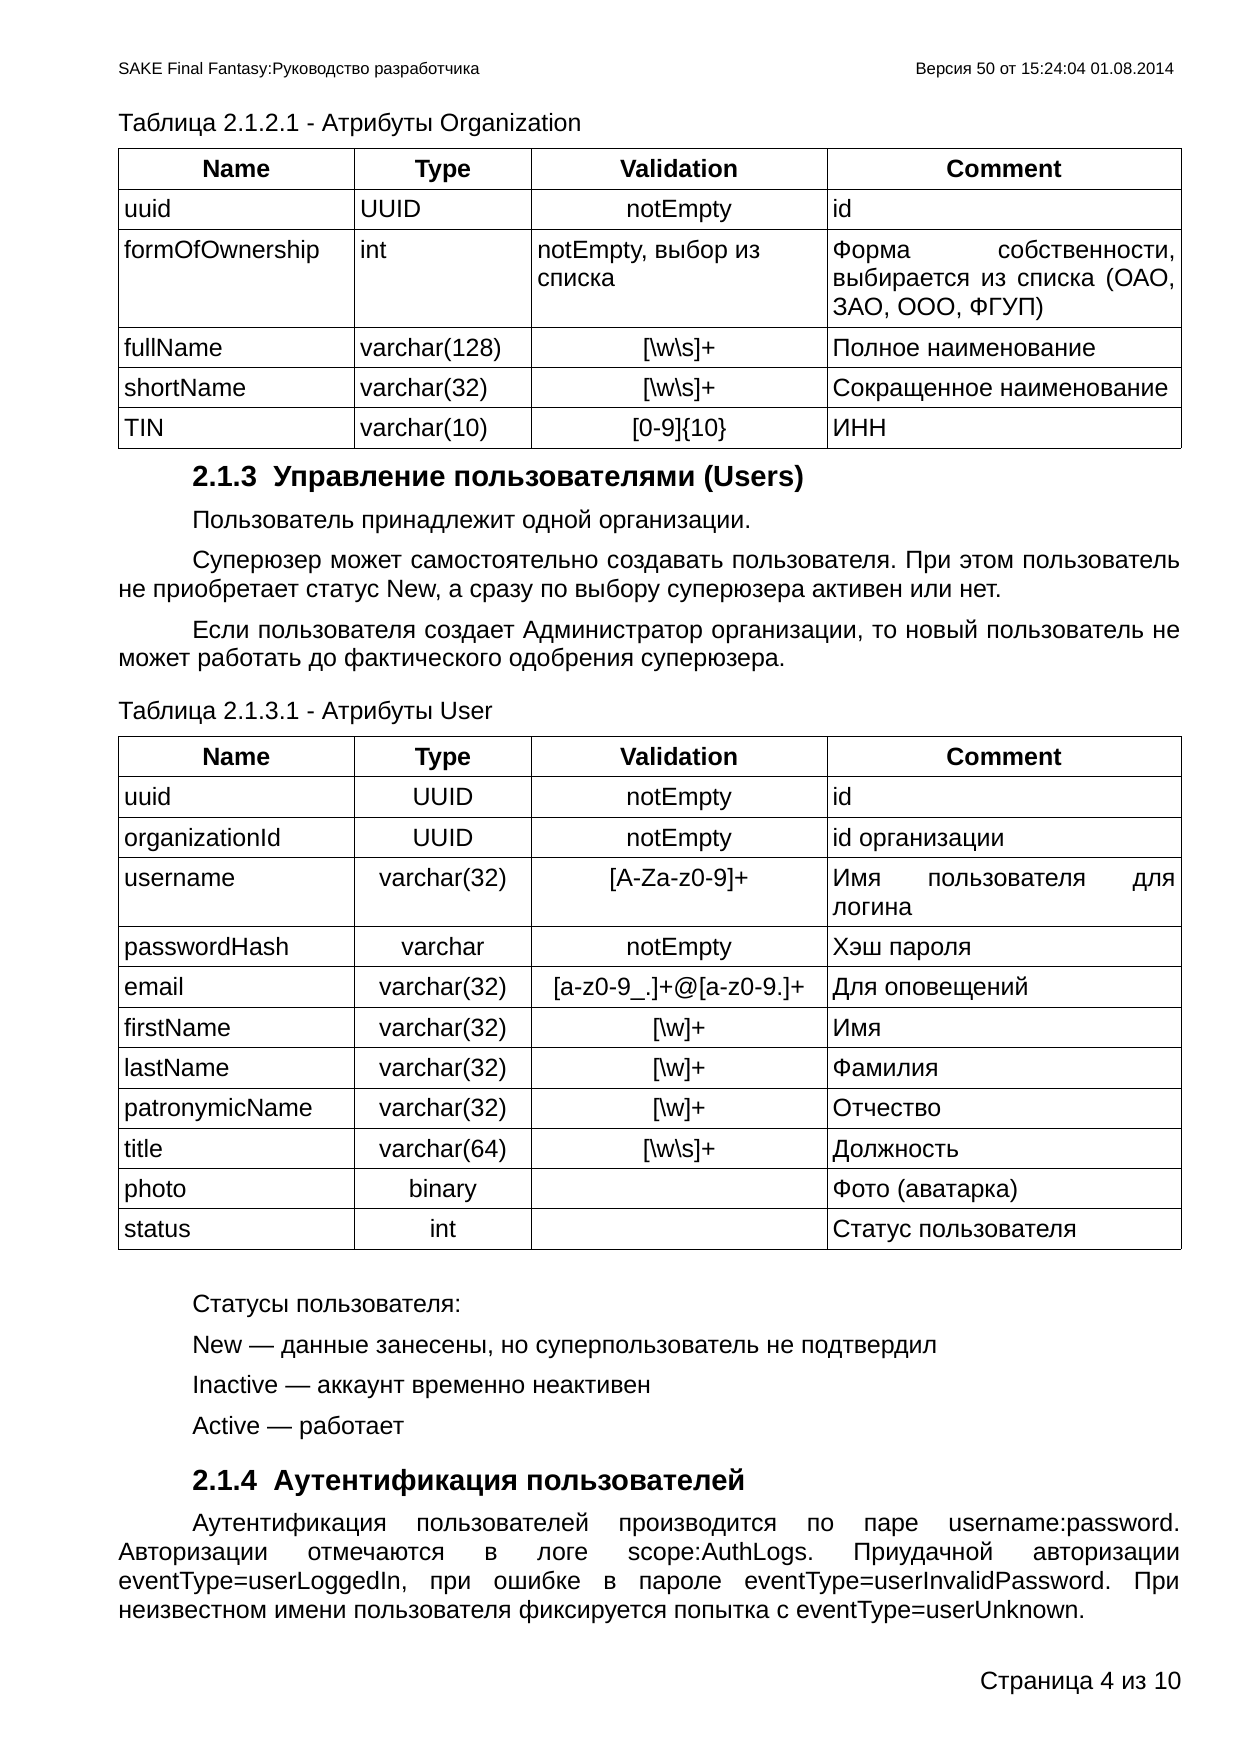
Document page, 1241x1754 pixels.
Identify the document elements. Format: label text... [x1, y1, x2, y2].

table_header Name [119, 737, 354, 776]
table_cell [\w]+ [532, 1048, 827, 1087]
table_cell [532, 1169, 827, 1208]
table_cell passwordHash [119, 927, 354, 966]
table_cell notEmpty, выбор из списка [532, 230, 827, 327]
table_header Validation [532, 737, 827, 776]
table_cell status [119, 1209, 354, 1249]
table_cell photo [119, 1169, 354, 1208]
text Статусы пользователя: [118, 1289, 1181, 1318]
table_header Comment [828, 737, 1181, 776]
table_cell UUID [355, 190, 531, 229]
table_cell TIN [119, 408, 354, 448]
table_cell firstName [119, 1008, 354, 1047]
table_cell varchar(32) [355, 368, 531, 407]
text Суперюзер может самостоятельно создавать пользователя. При этом пользователь не приобретает статус New, а сразу по выбору суперюзера активен или нет. [118, 545, 1181, 603]
table_cell varchar(10) [355, 408, 531, 448]
table_cell id [828, 777, 1181, 817]
table_cell [\w]+ [532, 1089, 827, 1128]
table_cell [a-z0-9_.]+@[a-z0-9.]+ [532, 967, 827, 1007]
table_cell lastName [119, 1048, 354, 1087]
table_header Name [119, 149, 354, 188]
table_header Comment [828, 149, 1181, 188]
table_cell uuid [119, 777, 354, 817]
table_cell notEmpty [532, 190, 827, 229]
table_cell UUID [355, 818, 531, 857]
table_cell varchar [355, 927, 531, 966]
table_cell [\w\s]+ [532, 1129, 827, 1168]
table_cell varchar(32) [355, 1089, 531, 1128]
table_cell [\w]+ [532, 1008, 827, 1047]
table_cell id [828, 190, 1181, 229]
table_cell varchar(64) [355, 1129, 531, 1168]
table_cell Полное наименование [828, 328, 1181, 367]
table_cell [\w\s]+ [532, 368, 827, 407]
table_cell varchar(32) [355, 858, 531, 926]
table_cell varchar(32) [355, 967, 531, 1007]
table_cell int [355, 230, 531, 327]
table_cell notEmpty [532, 777, 827, 817]
table_cell notEmpty [532, 818, 827, 857]
table_header Type [355, 737, 531, 776]
table_cell id организации [828, 818, 1181, 857]
table_cell UUID [355, 777, 531, 817]
table_cell varchar(32) [355, 1008, 531, 1047]
text Таблица 2.1.3.1 - Атрибуты User [118, 696, 1181, 724]
text Таблица 2.1.2.1 - Атрибуты Organization [118, 108, 1181, 136]
text Если пользователя создает Администратор организации, то новый пользователь не может работать до фактического одобрения суперюзера. [118, 614, 1181, 672]
table_cell fullName [119, 328, 354, 367]
text Аутентификация пользователей производится по паре username:password. Авторизации отмечаются в логе scope:AuthLogs. Приудачной авторизации eventType=userLoggedIn, при ошибке в пароле eventType=userInvalidPassword. При неизвестном имени пользователя фиксируется попытка с eventType=userUnknown. [118, 1508, 1181, 1623]
table_cell Должность [828, 1129, 1181, 1168]
table_cell username [119, 858, 354, 926]
text New — данные занесены, но суперпользователь не подтвердил [118, 1330, 1181, 1358]
table_cell Форма собственности, выбирается из списка (ОАО, ЗАО, ООО, ФГУП) [828, 230, 1181, 327]
table_cell formOfOwnership [119, 230, 354, 327]
table_cell Сокращенное наименование [828, 368, 1181, 407]
text Inactive — аккаунт временно неактивен [118, 1370, 1181, 1399]
subtitle Управление пользователями (Users) [118, 459, 1181, 493]
table_cell notEmpty [532, 927, 827, 966]
table_cell [532, 1209, 827, 1249]
table_cell binary [355, 1169, 531, 1208]
text Пользователь принадлежит одной организации. [118, 505, 1181, 533]
table_cell Имя пользователя для логина [828, 858, 1181, 926]
table_cell uuid [119, 190, 354, 229]
table_cell organizationId [119, 818, 354, 857]
table_cell varchar(32) [355, 1048, 531, 1087]
table_cell [\w\s]+ [532, 328, 827, 367]
table_cell Фото (аватарка) [828, 1169, 1181, 1208]
text Active — работает [118, 1411, 1181, 1439]
subtitle Аутентификация пользователей [118, 1463, 1181, 1497]
table_cell Имя [828, 1008, 1181, 1047]
table_cell varchar(128) [355, 328, 531, 367]
table_cell Для оповещений [828, 967, 1181, 1007]
table_cell email [119, 967, 354, 1007]
table_header Validation [532, 149, 827, 188]
table_cell shortName [119, 368, 354, 407]
table_cell ИНН [828, 408, 1181, 448]
table_cell patronymicName [119, 1089, 354, 1128]
table_cell int [355, 1209, 531, 1249]
table_cell title [119, 1129, 354, 1168]
table_cell Статус пользователя [828, 1209, 1181, 1249]
table_cell Хэш пароля [828, 927, 1181, 966]
table_cell Фамилия [828, 1048, 1181, 1087]
table_cell Отчество [828, 1089, 1181, 1128]
table_cell [A-Za-z0-9]+ [532, 858, 827, 926]
table_cell [0-9]{10} [532, 408, 827, 448]
table_header Type [355, 149, 531, 188]
